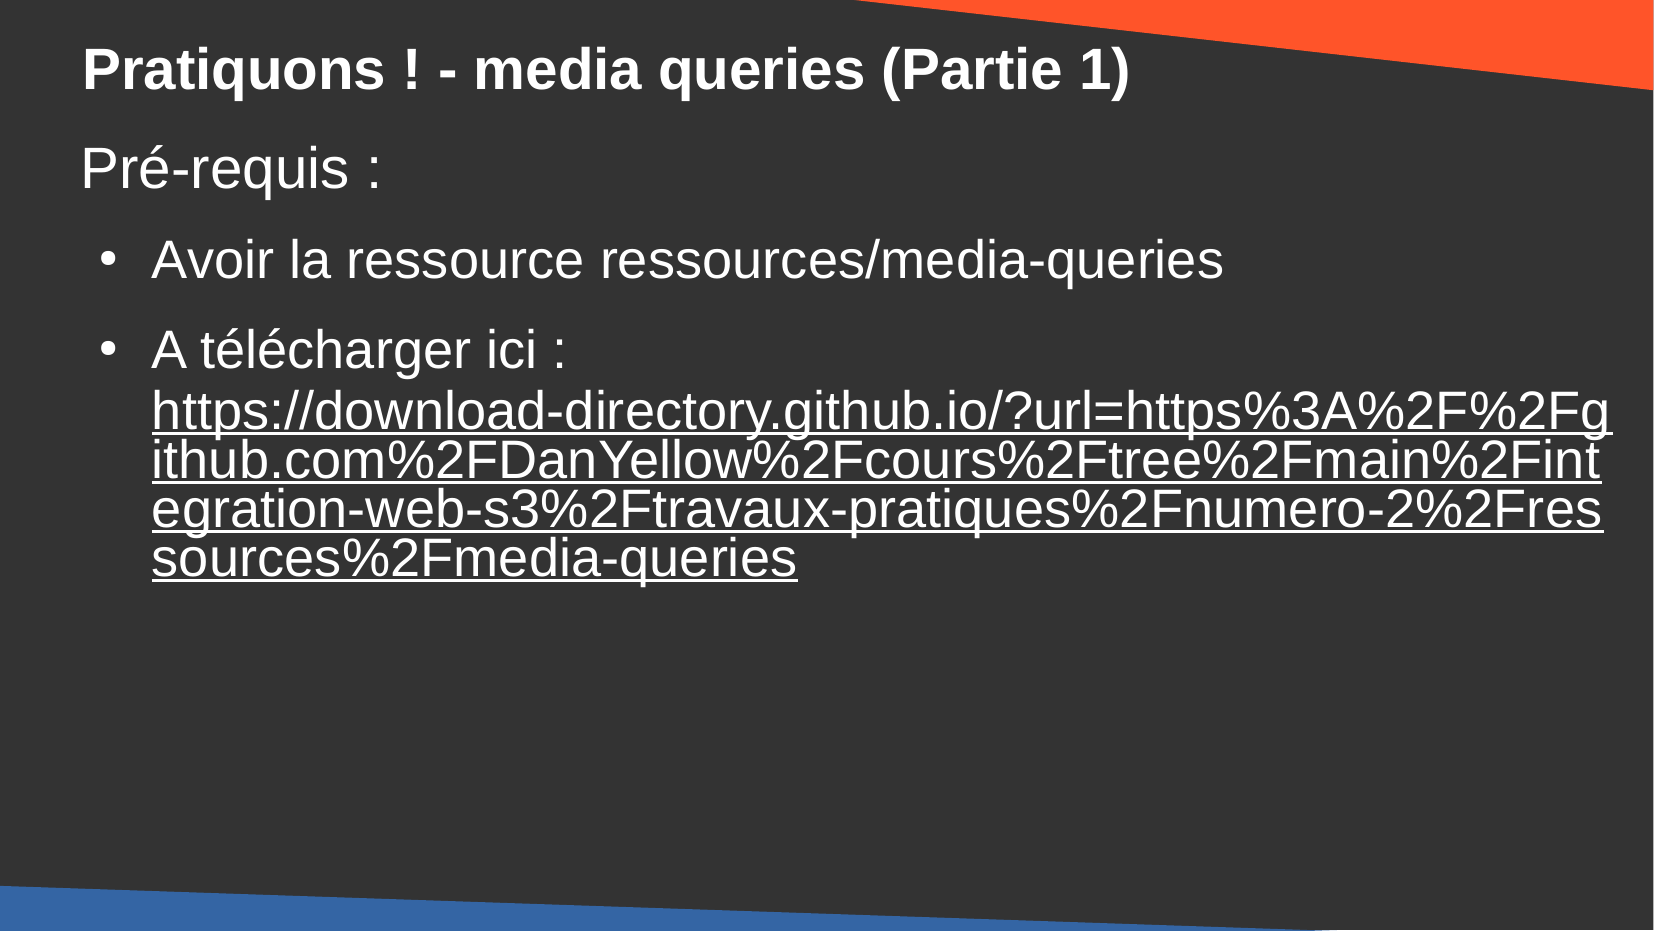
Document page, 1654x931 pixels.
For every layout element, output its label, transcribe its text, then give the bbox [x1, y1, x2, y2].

title Pratiquons ! - media queries (Partie 1) [82, 37, 1571, 114]
list Pré-requis : Avoir la ressource ressources/media-queries A télécharger ici : https://download-directory.github.io/?url=https%3A%2F%2Fgithub.com%2FDanYellow%2Fcours%2Ftree%2Fmain%2Fintegration-web-s3%2Ftravaux-pratiques%2Fnumero-2%2Fressources%2Fmedia-queries [80, 135, 1620, 650]
text_box [854, 0, 1654, 91]
text_box [0, 885, 1337, 931]
